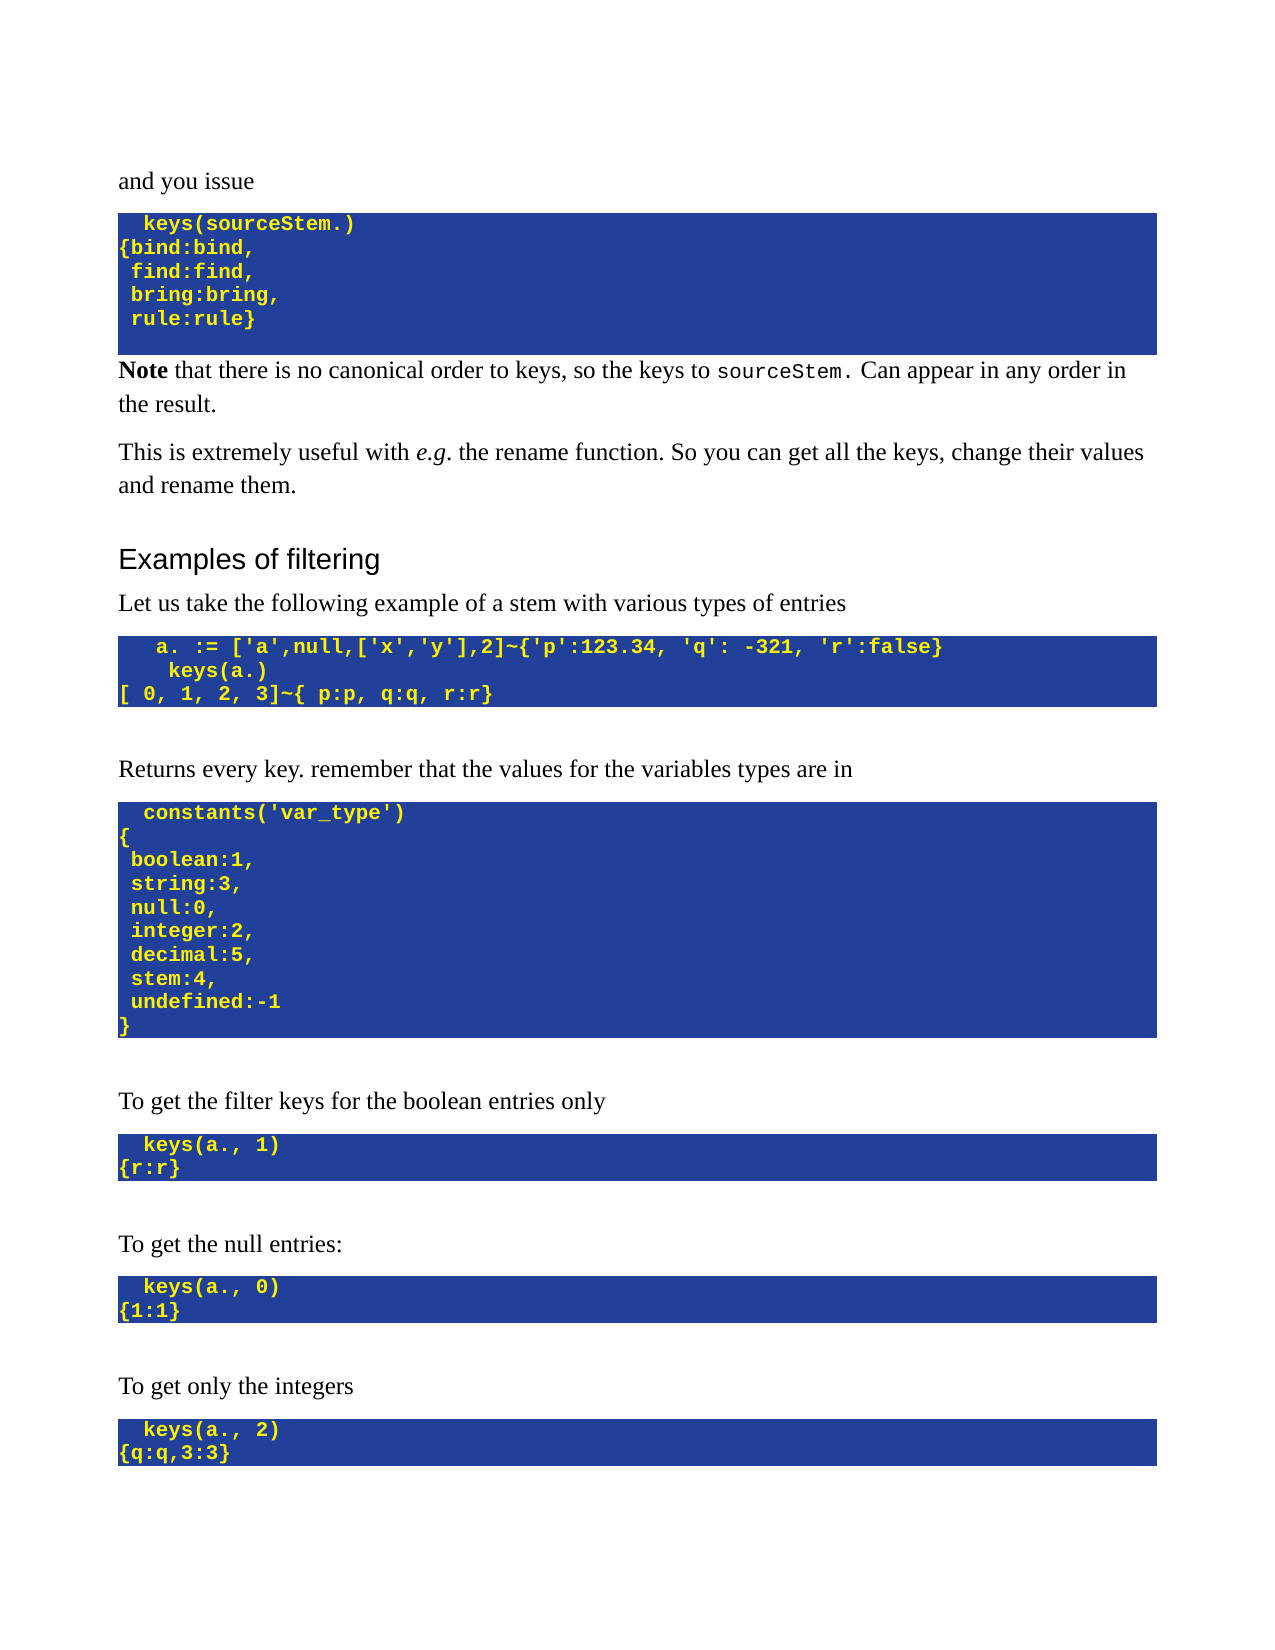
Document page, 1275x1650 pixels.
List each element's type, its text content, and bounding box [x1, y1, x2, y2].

text decimal:5, [118, 944, 1157, 968]
text bring:bring, [118, 284, 1157, 308]
text To get the filter keys for the boolean entries only [118, 1086, 1157, 1115]
text constants('var_type') [118, 802, 1157, 826]
text To get only the integers [118, 1371, 1157, 1400]
text keys(a., 2) [118, 1419, 1157, 1442]
text {bind:bind, [118, 237, 1157, 261]
text string:3, [118, 873, 1157, 897]
text [ 0, 1, 2, 3]~{ p:p, q:q, r:r} [118, 683, 1157, 707]
text {r:r} [118, 1157, 1157, 1181]
text To get the null entries: [118, 1229, 1157, 1257]
text keys(sourceStem.) [118, 213, 1157, 237]
text { [118, 826, 1157, 849]
text boolean:1, [118, 849, 1157, 873]
text Note that there is no canonical order to keys, so the keys to sourceStem. Can appear in any order in the result. [118, 355, 1157, 418]
text null:0, [118, 897, 1157, 920]
text integer:2, [118, 920, 1157, 944]
text keys(a., 0) [118, 1276, 1157, 1300]
text stem:4, [118, 968, 1157, 991]
text keys(a.) [118, 659, 1157, 683]
text This is extremely useful with e.g. the rename function. So you can get all the keys, change their values and rename them. [118, 437, 1157, 498]
text and you issue [118, 166, 1157, 194]
text a. := ['a',null,['x','y'],2]~{'p':123.34, 'q': -321, 'r':false} [118, 636, 1157, 659]
text } [118, 1015, 1157, 1038]
subtitle Examples of filtering [118, 542, 1157, 576]
text Let us take the following example of a stem with various types of entries [118, 588, 1157, 617]
text {1:1} [118, 1300, 1157, 1323]
text undefined:-1 [118, 991, 1157, 1015]
text find:find, [118, 261, 1157, 284]
text rule:rule} [118, 308, 1157, 355]
text {q:q,3:3} [118, 1442, 1157, 1466]
text Returns every key. remember that the values for the variables types are in [118, 754, 1157, 783]
text keys(a., 1) [118, 1134, 1157, 1157]
